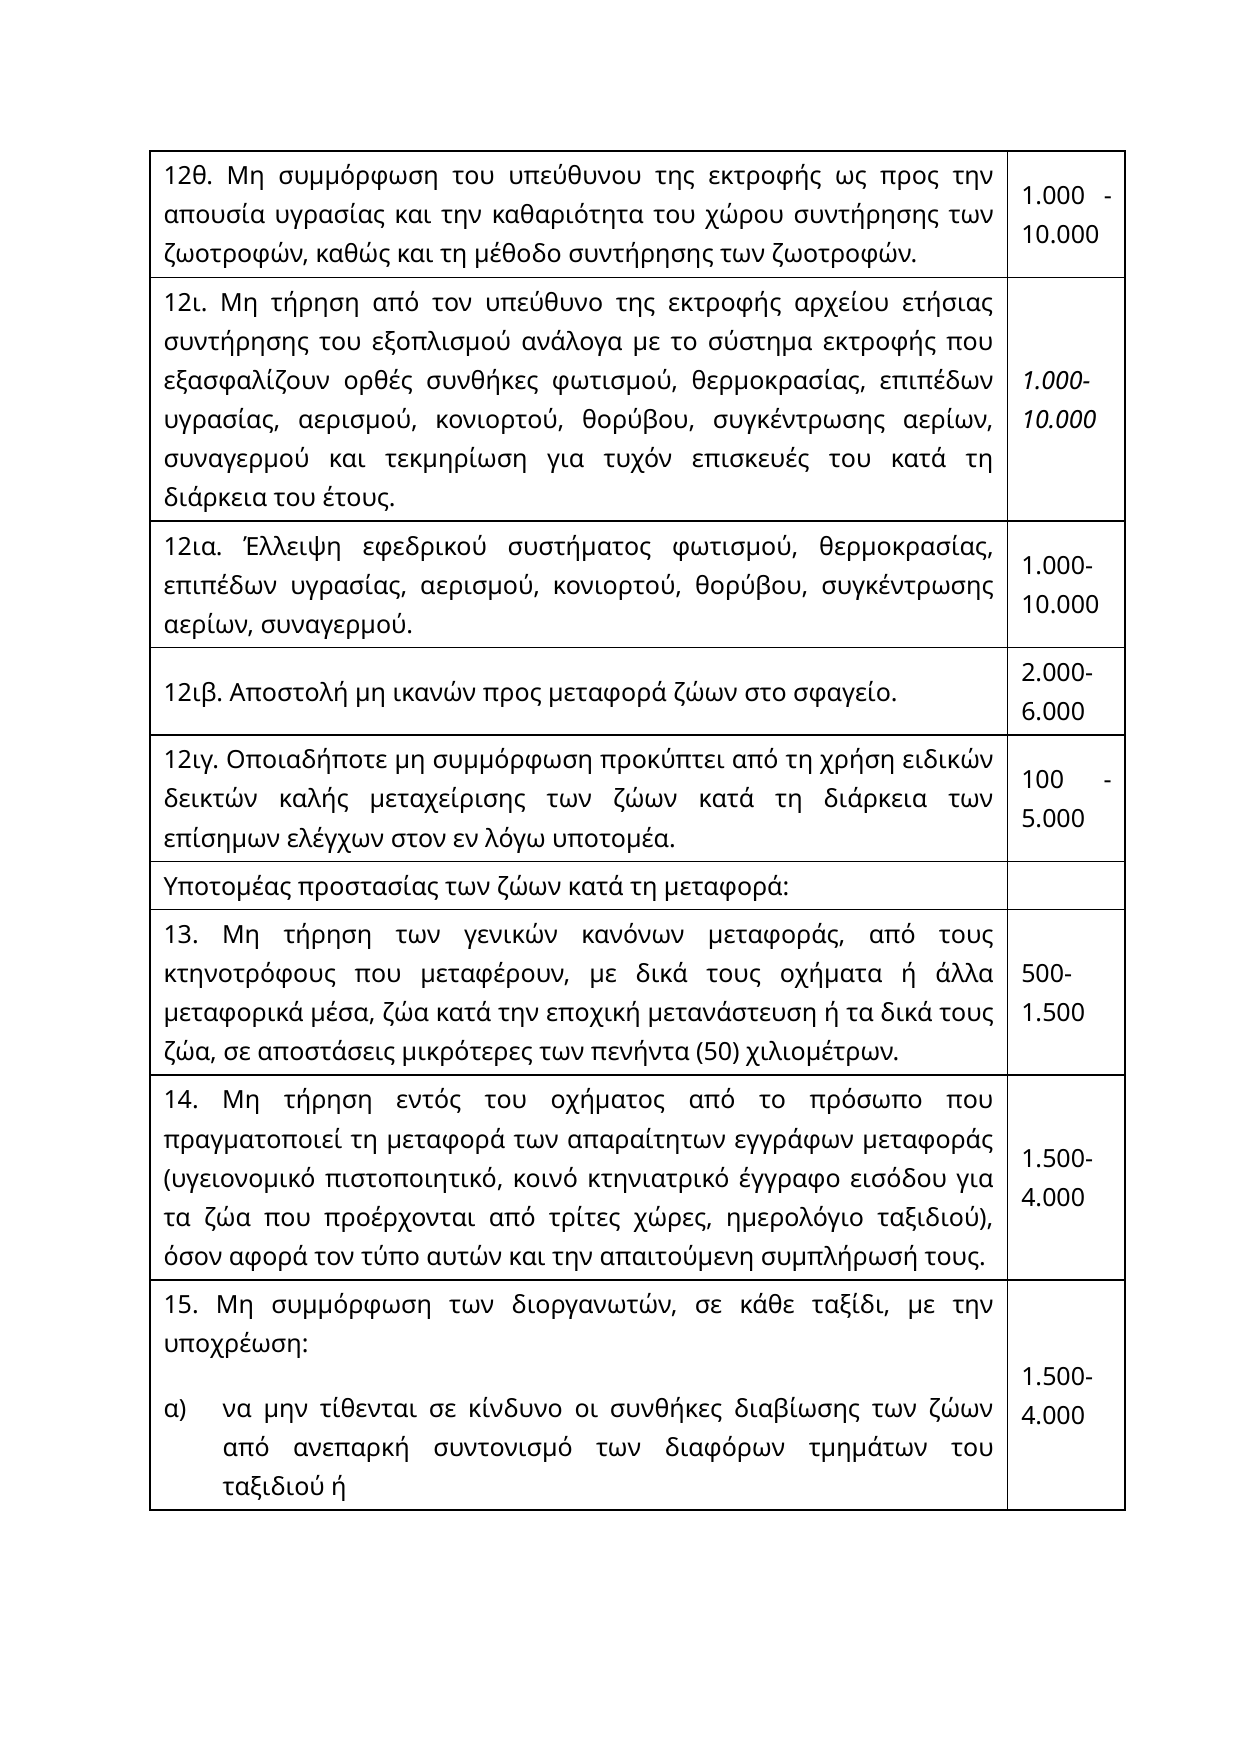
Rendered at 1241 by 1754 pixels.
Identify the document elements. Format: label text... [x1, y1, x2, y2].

table_cell 1.000-10.000 [1008, 522, 1124, 647]
table_cell 1.000 - 10.000 [1008, 152, 1124, 276]
table_cell Υποτομέας προστασίας των ζώων κατά τη μεταφορά: [151, 862, 1007, 909]
table_cell [1008, 862, 1124, 909]
table_cell 13. Μη τήρηση των γενικών κανόνων μεταφοράς, από τους κτηνοτρόφους που μεταφέρουν, με δικά τους οχήματα ή άλλα μεταφορικά μέσα, ζώα κατά την εποχική μετανάστευση ή τα δικά τους ζώα, σε αποστάσεις μικρότερες των πενήντα (50) χιλιομέτρων. [151, 910, 1007, 1074]
table_cell 500- 1.500 [1008, 910, 1124, 1074]
table_cell 14. Μη τήρηση εντός του οχήματος από το πρόσωπο που πραγματοποιεί τη μεταφορά των απαραίτητων εγγράφων μεταφοράς (υγειονομικό πιστοποιητικό, κοινό κτηνιατρικό έγγραφο εισόδου για τα ζώα που προέρχονται από τρίτες χώρες, ημερολόγιο ταξιδιού), όσον αφορά τον τύπο αυτών και την απαιτούμενη συμπλήρωσή τους. [151, 1076, 1007, 1279]
table_cell 1.000-10.000 [1008, 278, 1124, 520]
table_cell 12ιβ. Αποστολή μη ικανών προς μεταφορά ζώων στο σφαγείο. [151, 648, 1007, 734]
table_cell 1.500-4.000 [1008, 1281, 1124, 1509]
table_cell 12ια. Έλλειψη εφεδρικού συστήματος φωτισμού, θερμοκρασίας, επιπέδων υγρασίας, αερισμού, κονιορτού, θορύβου, συγκέντρωσης αερίων, συναγερμού. [151, 522, 1007, 647]
table_cell 15. Μη συμμόρφωση των διοργανωτών, σε κάθε ταξίδι, με την υποχρέωση: α) να μην τίθενται σε κίνδυνο οι συνθήκες διαβίωσης των ζώων από ανεπαρκή συντονισμό των διαφόρων τμημάτων του ταξιδιού ή [151, 1281, 1007, 1509]
table_cell 100 - 5.000 [1008, 736, 1124, 861]
table_cell 1.500-4.000 [1008, 1076, 1124, 1279]
table_cell 12ι. Μη τήρηση από τον υπεύθυνο της εκτροφής αρχείου ετήσιας συντήρησης του εξοπλισμού ανάλογα με το σύστημα εκτροφής που εξασφαλίζουν ορθές συνθήκες φωτισμού, θερμοκρασίας, επιπέδων υγρασίας, αερισμού, κονιορτού, θορύβου, συγκέντρωσης αερίων, συναγερμού και τεκμηρίωση για τυχόν επισκευές του κατά τη διάρκεια του έτους. [151, 278, 1007, 520]
table_cell 2.000-6.000 [1008, 648, 1124, 734]
table_cell 12ιγ. Οποιαδήποτε μη συμμόρφωση προκύπτει από τη χρήση ειδικών δεικτών καλής μεταχείρισης των ζώων κατά τη διάρκεια των επίσημων ελέγχων στον εν λόγω υποτομέα. [151, 736, 1007, 861]
table_cell 12θ. Μη συμμόρφωση του υπεύθυνου της εκτροφής ως προς την απουσία υγρασίας και την καθαριότητα του χώρου συντήρησης των ζωοτροφών, καθώς και τη μέθοδο συντήρησης των ζωοτροφών. [151, 152, 1007, 276]
